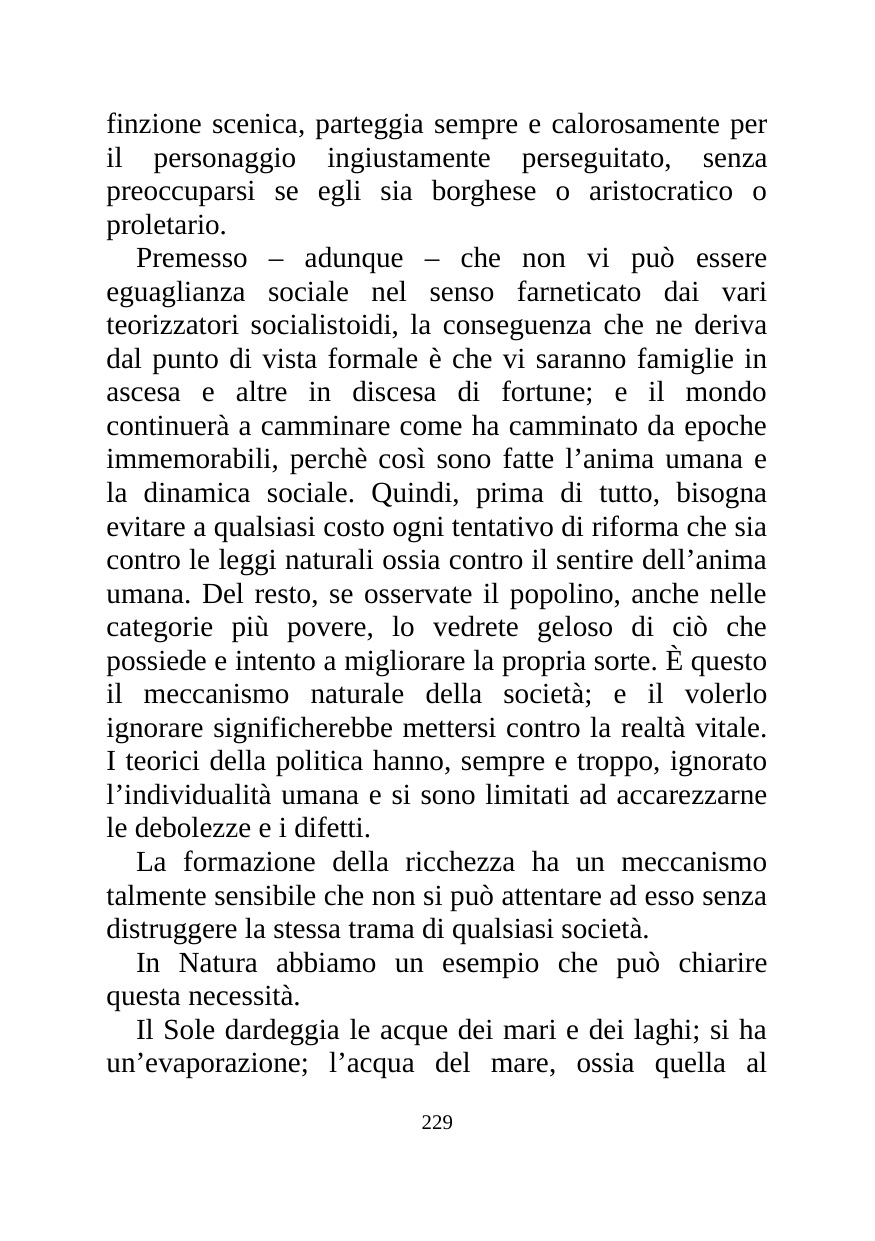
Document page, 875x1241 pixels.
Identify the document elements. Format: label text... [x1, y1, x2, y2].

text Premesso – adunque – che non vi può essere eguaglianza sociale nel senso farneticato dai vari teorizzatori socialistoidi, la conseguenza che ne deriva dal punto di vista formale è che vi saranno famiglie in ascesa e altre in discesa di fortune; e il mondo continuerà a camminare come ha camminato da epoche immemorabili, perchè così sono fatte l’anima umana e la dinamica sociale. Quindi, prima di tutto, bisogna evitare a qualsiasi costo ogni tentativo di riforma che sia contro le leggi naturali ossia contro il sentire dell’anima umana. Del resto, se osservate il popolino, anche nelle categorie più povere, lo vedrete geloso di ciò che possiede e intento a migliorare la propria sorte. È questo il meccanismo naturale della società; e il volerlo ignorare significherebbe mettersi contro la realtà vitale. I teorici della politica hanno, sempre e troppo, ignorato l’individualità umana e si sono limitati ad accarezzarne le debolezze e i difetti. [106, 240, 768, 844]
text Il Sole dardeggia le acque dei mari e dei laghi; si ha un’evaporazione; l’acqua del mare, ossia quella al [106, 1012, 768, 1079]
text La formazione della ricchezza ha un meccanismo talmente sensibile che non si può attentare ad esso senza distruggere la stessa trama di qualsiasi società. [106, 844, 768, 945]
text finzione scenica, parteggia sempre e calorosamente per il personaggio ingiustamente perseguitato, senza preoccuparsi se egli sia borghese o aristocratico o proletario. [106, 106, 768, 240]
text In Natura abbiamo un esempio che può chiarire questa necessità. [106, 945, 768, 1012]
